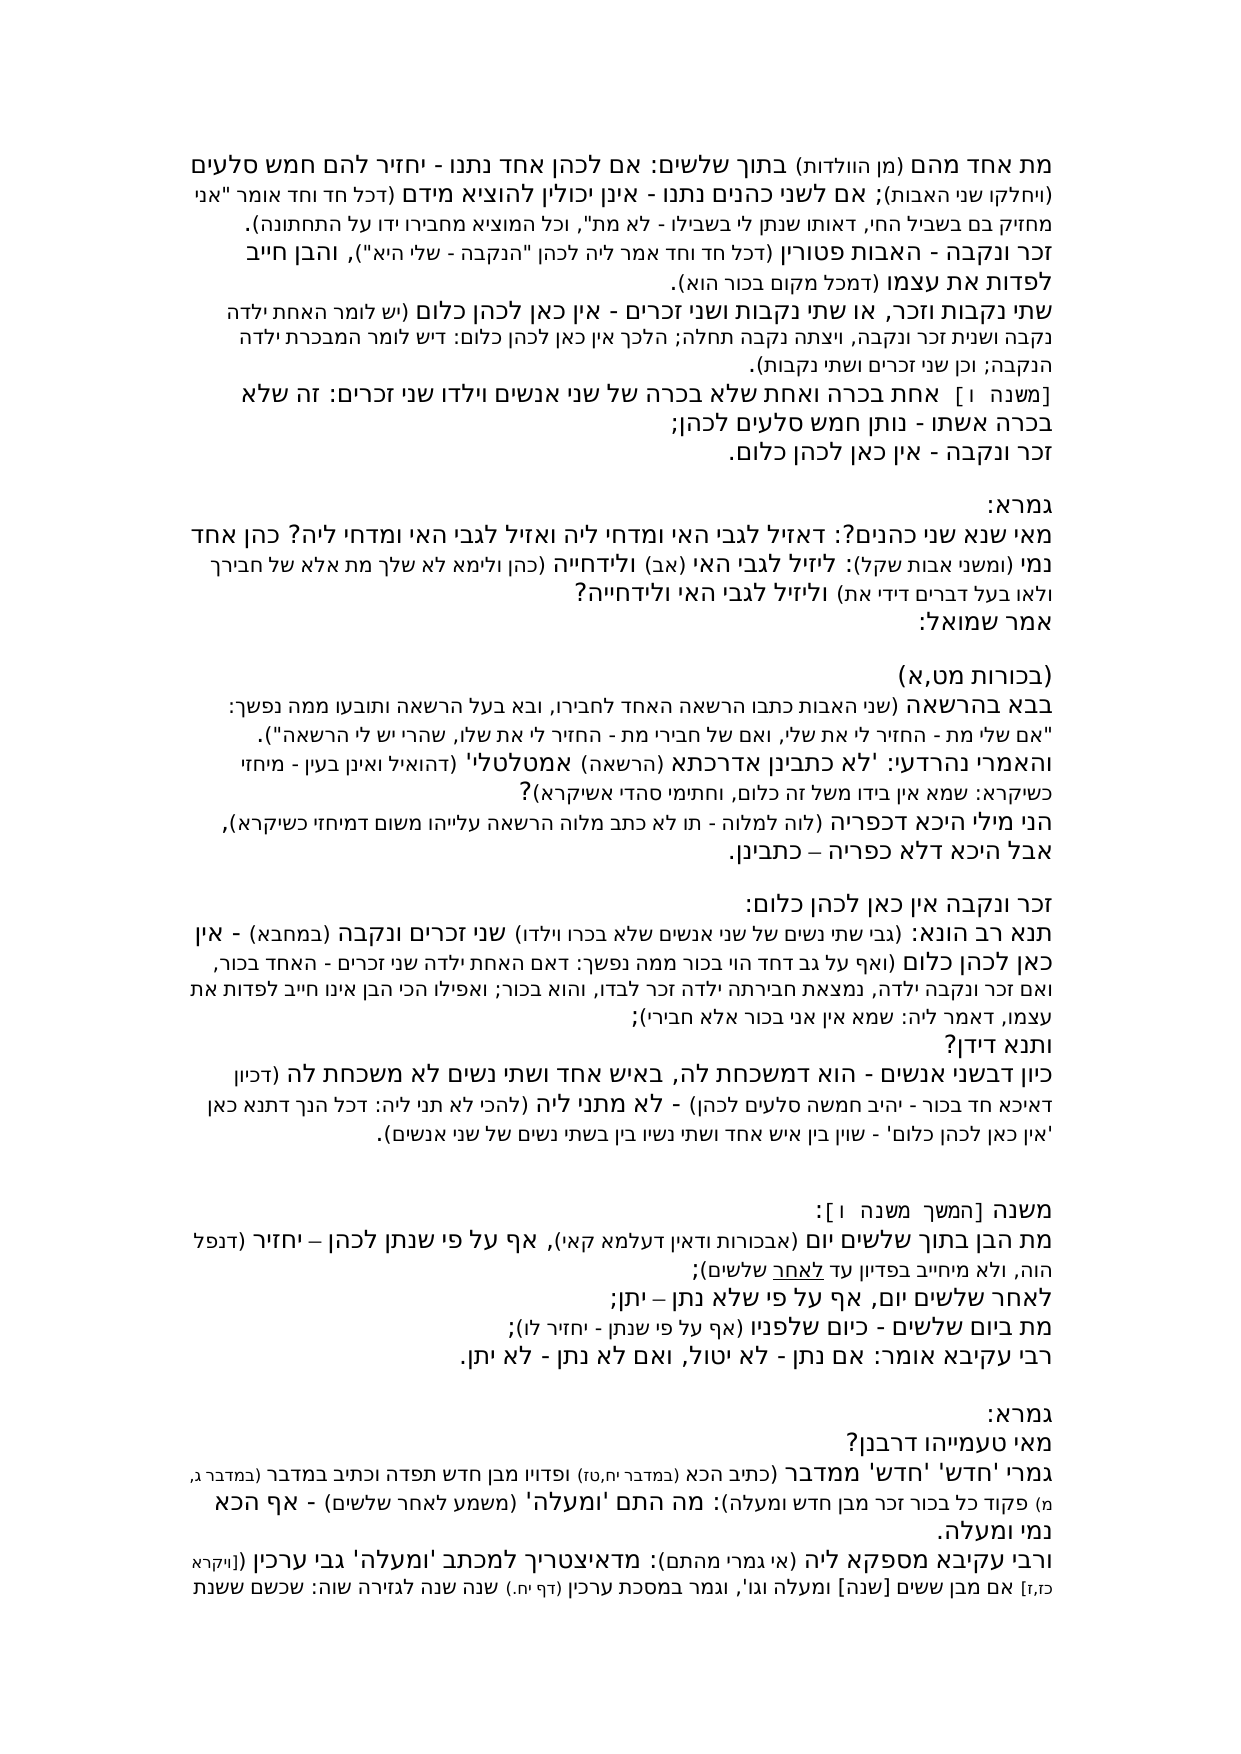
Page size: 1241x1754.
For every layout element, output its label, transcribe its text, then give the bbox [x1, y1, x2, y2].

text לאחר שלשים יום, אף על פי שלא נתן – יתן; [187, 1283, 1053, 1312]
text הני מילי היכא דכפריה (לוה למלוה - תו לא כתב מלוה הרשאה עלייהו משום דמיחזי כשיקרא), אבל היכא דלא כפריה – כתבינן. [187, 807, 1053, 865]
text מאי שנא שני כהנים?: דאזיל לגבי האי ומדחי ליה ואזיל לגבי האי ומדחי ליה? כהן אחד נמי (ומשני אבות שקל): ליזיל לגבי האי (אב) ולידחייה (כהן ולימא לא שלך מת אלא של חבירך ולאו בעל דברים דידי את) וליזיל לגבי האי ולידחייה? [187, 520, 1053, 608]
text גמרי 'חדש' 'חדש' ממדבר (כתיב הכא (במדבר יח,טז) ופדויו מבן חדש תפדה וכתיב במדבר (במדבר ג,מ) פקוד כל בכור זכר מבן חדש ומעלה): מה התם 'ומעלה' (משמע לאחר שלשים) - אף הכא נמי ומעלה. [187, 1458, 1053, 1546]
text ורבי עקיבא מספקא ליה (אי גמרי מהתם): מדאיצטריך למכתב 'ומעלה' גבי ערכין ([ויקרא כז,ז] אם מבן ששים [שנה] ומעלה וגו', וגמר במסכת ערכין (דף יח.) שנה שנה לגזירה שוה: שכשם ששנת [187, 1546, 1053, 1599]
text בבא בהרשאה (שני האבות כתבו הרשאה האחד לחבירו, ובא בעל הרשאה ותובעו ממה נפשך: "אם שלי מת - החזיר לי את שלי, ואם של חבירי מת - החזיר לי את שלו, שהרי יש לי הרשאה"). [187, 690, 1053, 748]
text מאי טעמייהו דרבנן? [187, 1429, 1053, 1458]
text [משנה ו] אחת בכרה ואחת שלא בכרה של שני אנשים וילדו שני זכרים: זה שלא בכרה אשתו - נותן חמש סלעים לכהן; [187, 379, 1053, 437]
text זכר ונקבה אין כאן לכהן כלום: [187, 889, 1053, 918]
text כיון דבשני אנשים - הוא דמשכחת לה, באיש אחד ושתי נשים לא משכחת לה (דכיון דאיכא חד בכור - יהיב חמשה סלעים לכהן) - לא מתני ליה (להכי לא תני ליה: דכל הנך דתנא כאן 'אין כאן לכהן כלום' - שוין בין איש אחד ושתי נשיו בין בשתי נשים של שני אנשים). [187, 1059, 1053, 1147]
text אמר שמואל: [187, 608, 1053, 637]
text גמרא: [187, 1399, 1053, 1429]
text (בכורות מט,א) [187, 661, 1053, 690]
text רבי עקיבא אומר: אם נתן - לא יטול, ואם לא נתן - לא יתן. [187, 1342, 1053, 1371]
text משנה [המשך משנה ו]: [187, 1195, 1053, 1225]
text גמרא: [187, 491, 1053, 520]
text מת אחד מהם (מן הוולדות) בתוך שלשים: אם לכהן אחד נתנו - יחזיר להם חמש סלעים (ויחלקו שני האבות); אם לשני כהנים נתנו - אינן יכולין להוציא מידם (דכל חד וחד אומר "אני מחזיק בם בשביל החי, דאותו שנתן לי בשבילו - לא מת", וכל המוציא מחבירו ידו על התחתונה). [187, 150, 1053, 238]
text ותנא דידן? [187, 1030, 1053, 1059]
text זכר ונקבה - אין כאן לכהן כלום. [187, 437, 1053, 467]
text זכר ונקבה - האבות פטורין (דכל חד וחד אמר ליה לכהן "הנקבה - שלי היא"), והבן חייב לפדות את עצמו (דמכל מקום בכור הוא). [187, 238, 1053, 296]
text והאמרי נהרדעי: 'לא כתבינן אדרכתא (הרשאה) אמטלטלי' (דהואיל ואינן בעין - מיחזי כשיקרא: שמא אין בידו משל זה כלום, וחתימי סהדי אשיקרא)? [187, 748, 1053, 807]
text מת ביום שלשים - כיום שלפניו (אף על פי שנתן - יחזיר לו); [187, 1312, 1053, 1342]
text תנא רב הונא: (גבי שתי נשים של שני אנשים שלא בכרו וילדו) שני זכרים ונקבה (במחבא) - אין כאן לכהן כלום (ואף על גב דחד הוי בכור ממה נפשך: דאם האחת ילדה שני זכרים - האחד בכור, ואם זכר ונקבה ילדה, נמצאת חבירתה ילדה זכר לבדו, והוא בכור; ואפילו הכי הבן אינו חייב לפדות את עצמו, דאמר ליה: שמא אין אני בכור אלא חבירי); [187, 918, 1053, 1030]
text שתי נקבות וזכר, או שתי נקבות ושני זכרים - אין כאן לכהן כלום (יש לומר האחת ילדה נקבה ושנית זכר ונקבה, ויצתה נקבה תחלה; הלכך אין כאן לכהן כלום: דיש לומר המבכרת ילדה הנקבה; וכן שני זכרים ושתי נקבות). [187, 296, 1053, 379]
text מת הבן בתוך שלשים יום (אבכורות ודאין דעלמא קאי), אף על פי שנתן לכהן – יחזיר (דנפל הוה, ולא מיחייב בפדיון עד לאחר שלשים); [187, 1225, 1053, 1283]
